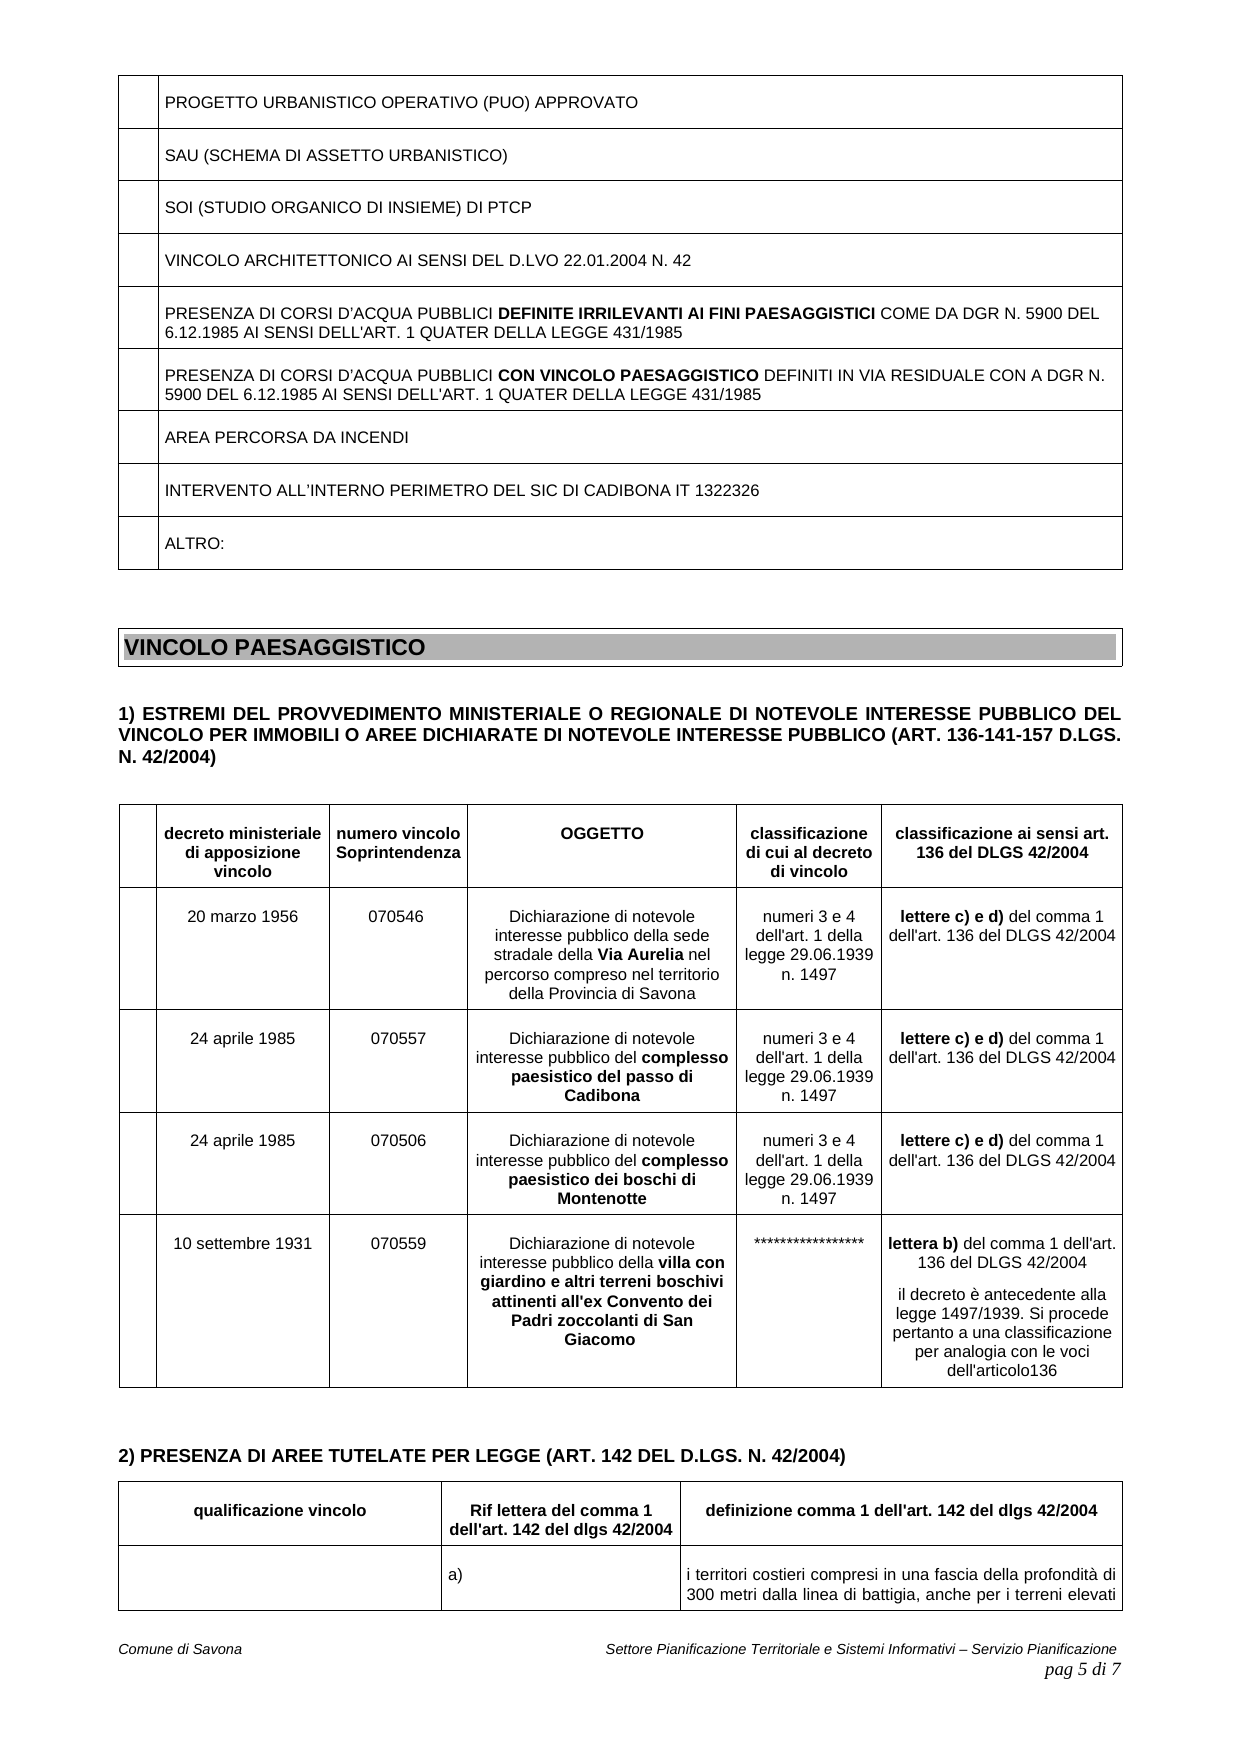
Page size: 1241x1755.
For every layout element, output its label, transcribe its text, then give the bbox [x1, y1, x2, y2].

table_cell [119, 1546, 441, 1610]
table_cell PRESENZA DI CORSI D’ACQUA PUBBLICI DEFINITE IRRILEVANTI AI FINI PAESAGGISTICI COME DA DGR N. 5900 DEL 6.12.1985 AI SENSI DELL'ART. 1 QUATER DELLA LEGGE 431/1985 [159, 287, 1122, 348]
text 1) ESTREMI DEL PROVVEDIMENTO MINISTERIALE O REGIONALE DI NOTEVOLE INTERESSE PUBBLICO DEL VINCOLO PER IMMOBILI O AREE DICHIARATE DI NOTEVOLE INTERESSE PUBBLICO (ART. 136-141-157 D.LGS. N. 42/2004) [118, 703, 1122, 767]
table_header Rif lettera del comma 1 dell'art. 142 del dlgs 42/2004 [442, 1482, 680, 1545]
table_cell PRESENZA DI CORSI D’ACQUA PUBBLICI CON VINCOLO PAESAGGISTICO DEFINITI IN VIA RESIDUALE CON A DGR N. 5900 DEL 6.12.1985 AI SENSI DELL'ART. 1 QUATER DELLA LEGGE 431/1985 [159, 349, 1122, 410]
table_header [120, 805, 156, 887]
table_cell 10 settembre 1931 [157, 1215, 329, 1387]
table_cell [120, 1010, 156, 1112]
text 2) PRESENZA DI AREE TUTELATE PER LEGGE (ART. 142 DEL D.LGS. N. 42/2004) [118, 1445, 1122, 1467]
table_cell [119, 517, 158, 568]
table_cell [119, 349, 158, 410]
table_cell numeri 3 e 4 dell'art. 1 della legge 29.06.1939 n. 1497 [737, 1010, 881, 1112]
table_header classificazione di cui al decreto di vincolo [737, 805, 881, 887]
table_cell 070546 [330, 888, 467, 1009]
table_cell numeri 3 e 4 dell'art. 1 della legge 29.06.1939 n. 1497 [737, 888, 881, 1009]
table_header classificazione ai sensi art. 136 del DLGS 42/2004 [882, 805, 1122, 887]
table_cell i territori costieri compresi in una fascia della profondità di 300 metri dalla linea di battigia, anche per i terreni elevati [681, 1546, 1122, 1610]
table_cell PROGETTO URBANISTICO OPERATIVO (PUO) APPROVATO [159, 76, 1122, 128]
table_cell Dichiarazione di notevole interesse pubblico della sede stradale della Via Aurelia nel percorso compreso nel territorio della Provincia di Savona [468, 888, 736, 1009]
table_cell [119, 129, 158, 180]
table_header OGGETTO [468, 805, 736, 887]
table_cell Dichiarazione di notevole interesse pubblico del complesso paesistico del passo di Cadibona [468, 1010, 736, 1112]
table_cell [119, 287, 158, 348]
table_cell ***************** [737, 1215, 881, 1387]
table_cell 070506 [330, 1113, 467, 1214]
table_cell [119, 76, 158, 128]
table_cell 24 aprile 1985 [157, 1010, 329, 1112]
table_header definizione comma 1 dell'art. 142 del dlgs 42/2004 [681, 1482, 1122, 1545]
table_header decreto ministeriale di apposizione vincolo [157, 805, 329, 887]
table_cell VINCOLO ARCHITETTONICO AI SENSI DEL D.LVO 22.01.2004 N. 42 [159, 234, 1122, 286]
table_cell ALTRO: [159, 517, 1122, 568]
table_cell [119, 181, 158, 233]
table_header qualificazione vincolo [119, 1482, 441, 1545]
table_cell lettera b) del comma 1 dell'art. 136 del DLGS 42/2004 il decreto è antecedente alla legge 1497/1939. Si procede pertanto a una classificazione per analogia con le voci dell'articolo136 [882, 1215, 1122, 1387]
table_cell lettere c) e d) del comma 1 dell'art. 136 del DLGS 42/2004 [882, 888, 1122, 1009]
table_cell a) [442, 1546, 680, 1610]
table_cell [120, 1113, 156, 1214]
table_cell SAU (SCHEMA DI ASSETTO URBANISTICO) [159, 129, 1122, 180]
table_cell AREA PERCORSA DA INCENDI [159, 411, 1122, 463]
table_cell 070557 [330, 1010, 467, 1112]
table_cell SOI (STUDIO ORGANICO DI INSIEME) DI PTCP [159, 181, 1122, 233]
table_cell INTERVENTO ALL’INTERNO PERIMETRO DEL SIC DI CADIBONA IT 1322326 [159, 464, 1122, 516]
table_cell [119, 464, 158, 516]
table_cell [120, 888, 156, 1009]
table_cell lettere c) e d) del comma 1 dell'art. 136 del DLGS 42/2004 [882, 1113, 1122, 1214]
table_cell [120, 1215, 156, 1387]
table_cell 24 aprile 1985 [157, 1113, 329, 1214]
table_cell Dichiarazione di notevole interesse pubblico del complesso paesistico dei boschi di Montenotte [468, 1113, 736, 1214]
table_cell 20 marzo 1956 [157, 888, 329, 1009]
table_cell numeri 3 e 4 dell'art. 1 della legge 29.06.1939 n. 1497 [737, 1113, 881, 1214]
table_header VINCOLO PAESAGGISTICO [119, 629, 1122, 666]
table_cell 070559 [330, 1215, 467, 1387]
table_header numero vincolo Soprintendenza [330, 805, 467, 887]
table_cell [119, 411, 158, 463]
table_cell Dichiarazione di notevole interesse pubblico della villa con giardino e altri terreni boschivi attinenti all'ex Convento dei Padri zoccolanti di San Giacomo [468, 1215, 736, 1387]
table_cell [119, 234, 158, 286]
table_cell lettere c) e d) del comma 1 dell'art. 136 del DLGS 42/2004 [882, 1010, 1122, 1112]
